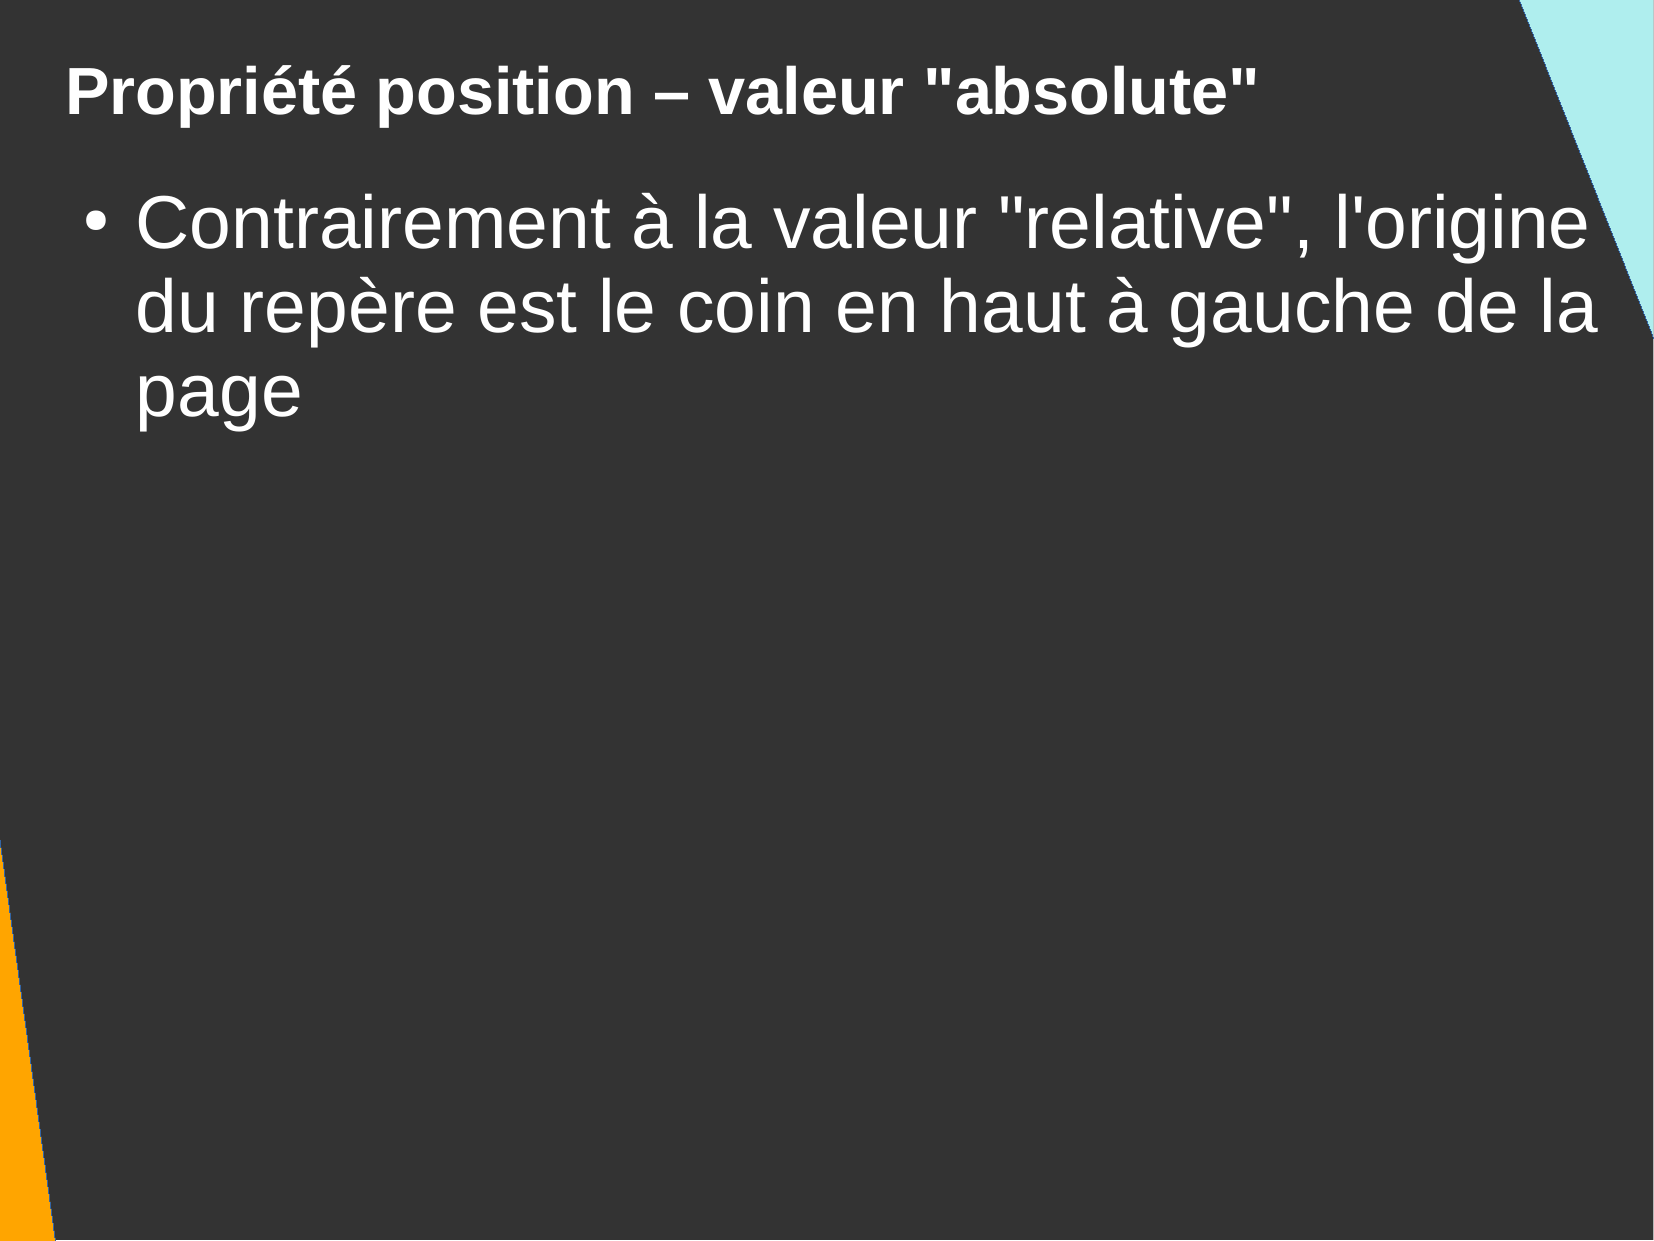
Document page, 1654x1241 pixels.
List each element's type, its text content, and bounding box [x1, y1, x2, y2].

list Contrairement à la valeur "relative", l'origine du repère est le coin en haut à gauche de la page [64, 180, 1604, 449]
title Propriété position – valeur "absolute" [64, 54, 1553, 135]
text_box [1519, 0, 1654, 339]
text_box [0, 839, 56, 1241]
